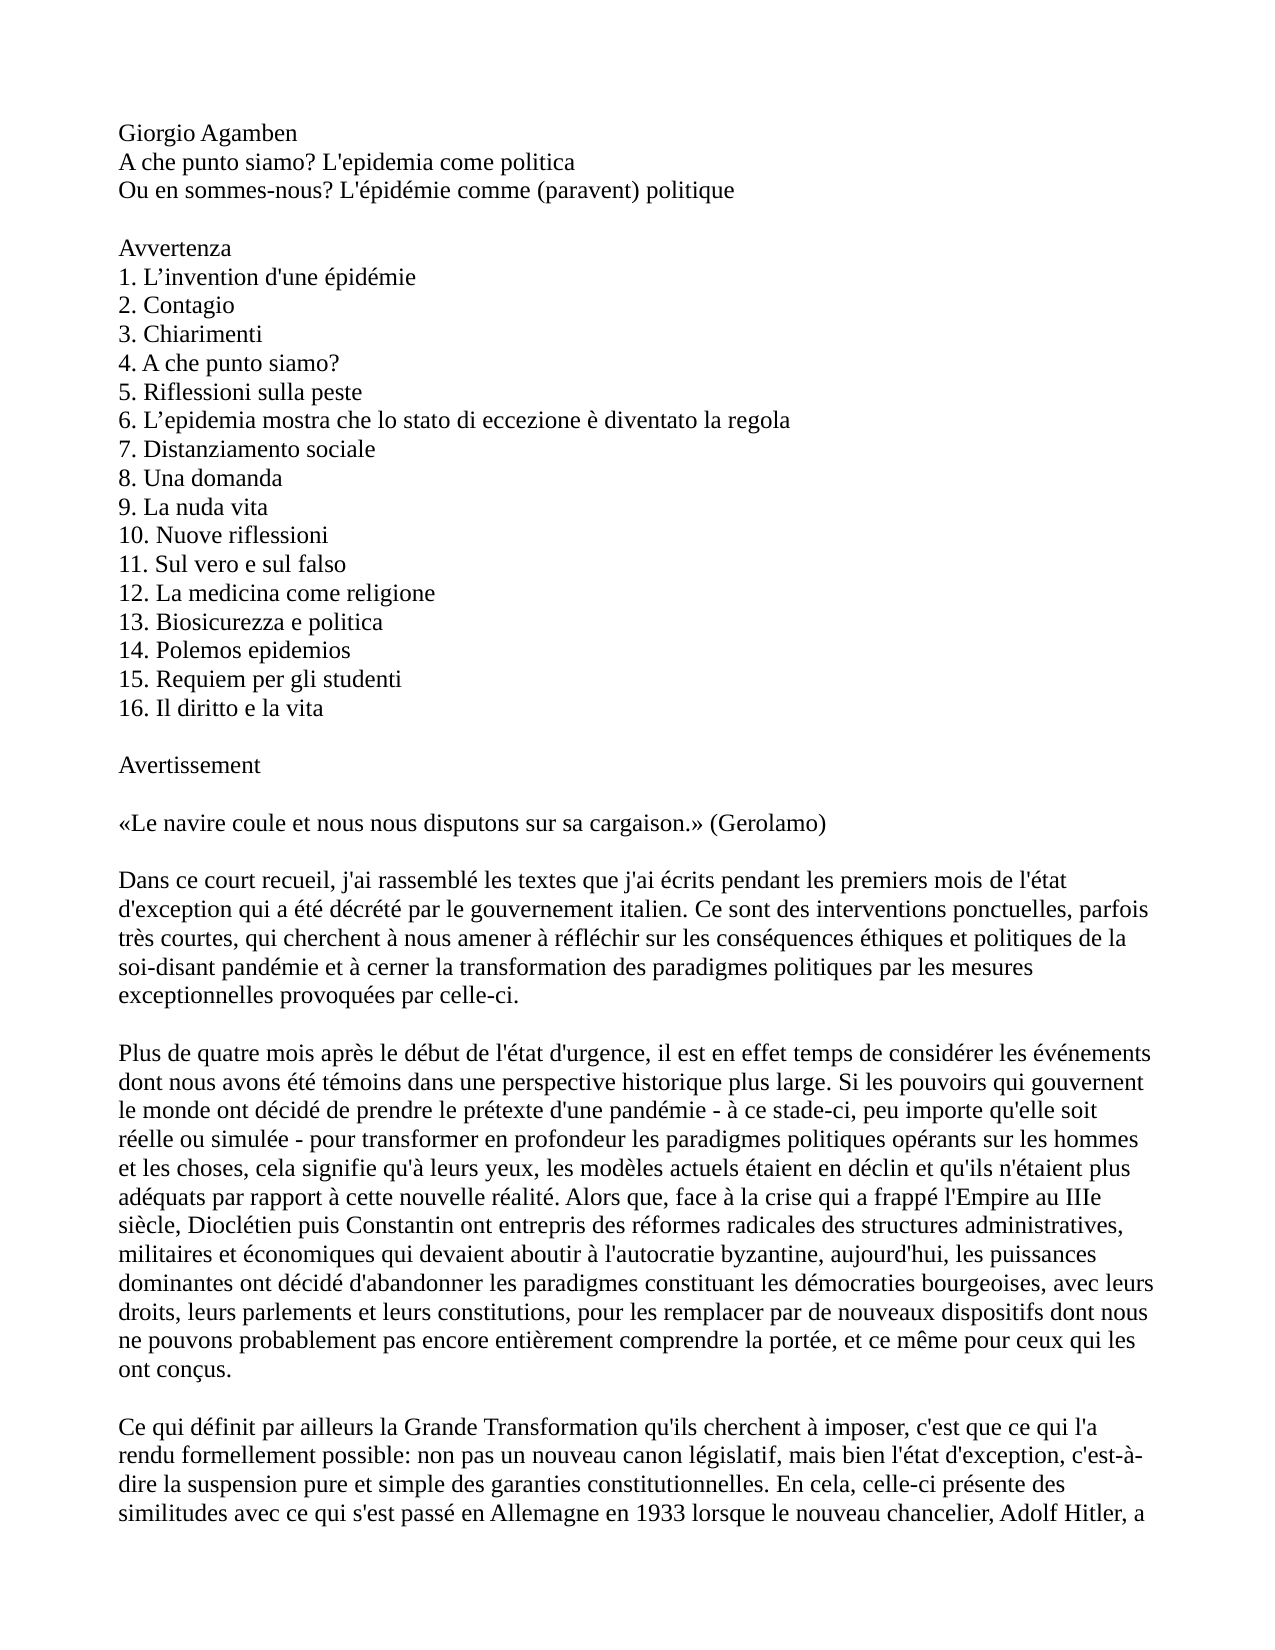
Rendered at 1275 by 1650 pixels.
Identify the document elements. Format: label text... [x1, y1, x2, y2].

text 8. Una domanda [118, 463, 1157, 492]
text 9. La nuda vita [118, 492, 1157, 521]
text 15. Requiem per gli studenti [118, 664, 1157, 693]
text Giorgio Agamben [118, 118, 1157, 147]
text Ou en sommes-nous? L'épidémie comme (paravent) politique [118, 176, 1157, 204]
text 3. Chiarimenti [118, 319, 1157, 348]
text 16. Il diritto e la vita [118, 693, 1157, 722]
text Avvertenza [118, 233, 1157, 262]
text 4. A che punto siamo? [118, 348, 1157, 377]
text 10. Nuove riflessioni [118, 521, 1157, 549]
text Dans ce court recueil, j'ai rassemblé les textes que j'ai écrits pendant les premiers mois de l'état d'exception qui a été décrété par le gouvernement italien. Ce sont des interventions ponctuelles, parfois très courtes, qui cherchent à nous amener à réfléchir sur les conséquences éthiques et politiques de la soi-disant pandémie et à cerner la transformation des paradigmes politiques par les mesures exceptionnelles provoquées par celle-ci. [118, 866, 1157, 1009]
text 12. La medicina come religione [118, 578, 1157, 607]
text 11. Sul vero e sul falso [118, 549, 1157, 578]
text 13. Biosicurezza e politica [118, 607, 1157, 636]
text 6. L’epidemia mostra che lo stato di eccezione è diventato la regola [118, 406, 1157, 434]
text 1. L’invention d'une épidémie [118, 262, 1157, 291]
text Avertissement [118, 751, 1157, 779]
text 14. Polemos epidemios [118, 636, 1157, 664]
text «Le navire coule et nous nous disputons sur sa cargaison.» (Gerolamo) [118, 808, 1157, 837]
text 7. Distanziamento sociale [118, 434, 1157, 463]
text A che punto siamo? L'epidemia come politica [118, 147, 1157, 176]
text Plus de quatre mois après le début de l'état d'urgence, il est en effet temps de considérer les événements dont nous avons été témoins dans une perspective historique plus large. Si les pouvoirs qui gouvernent le monde ont décidé de prendre le prétexte d'une pandémie - à ce stade-ci, peu importe qu'elle soit réelle ou simulée - pour transformer en profondeur les paradigmes politiques opérants sur les hommes et les choses, cela signifie qu'à leurs yeux, les modèles actuels étaient en déclin et qu'ils n'étaient plus adéquats par rapport à cette nouvelle réalité. Alors que, face à la crise qui a frappé l'Empire au IIIe siècle, Dioclétien puis Constantin ont entrepris des réformes radicales des structures administratives, militaires et économiques qui devaient aboutir à l'autocratie byzantine, aujourd'hui, les puissances dominantes ont décidé d'abandonner les paradigmes constituant les démocraties bourgeoises, avec leurs droits, leurs parlements et leurs constitutions, pour les remplacer par de nouveaux dispositifs dont nous ne pouvons probablement pas encore entièrement comprendre la portée, et ce même pour ceux qui les ont conçus. [118, 1038, 1157, 1383]
text 2. Contagio [118, 291, 1157, 319]
text Ce qui définit par ailleurs la Grande Transformation qu'ils cherchent à imposer, c'est que ce qui l'a rendu formellement possible: non pas un nouveau canon législatif, mais bien l'état d'exception, c'est-à-dire la suspension pure et simple des garanties constitutionnelles. En cela, celle-ci présente des similitudes avec ce qui s'est passé en Allemagne en 1933 lorsque le nouveau chancelier, Adolf Hitler, a [118, 1412, 1157, 1527]
text 5. Riflessioni sulla peste [118, 377, 1157, 406]
